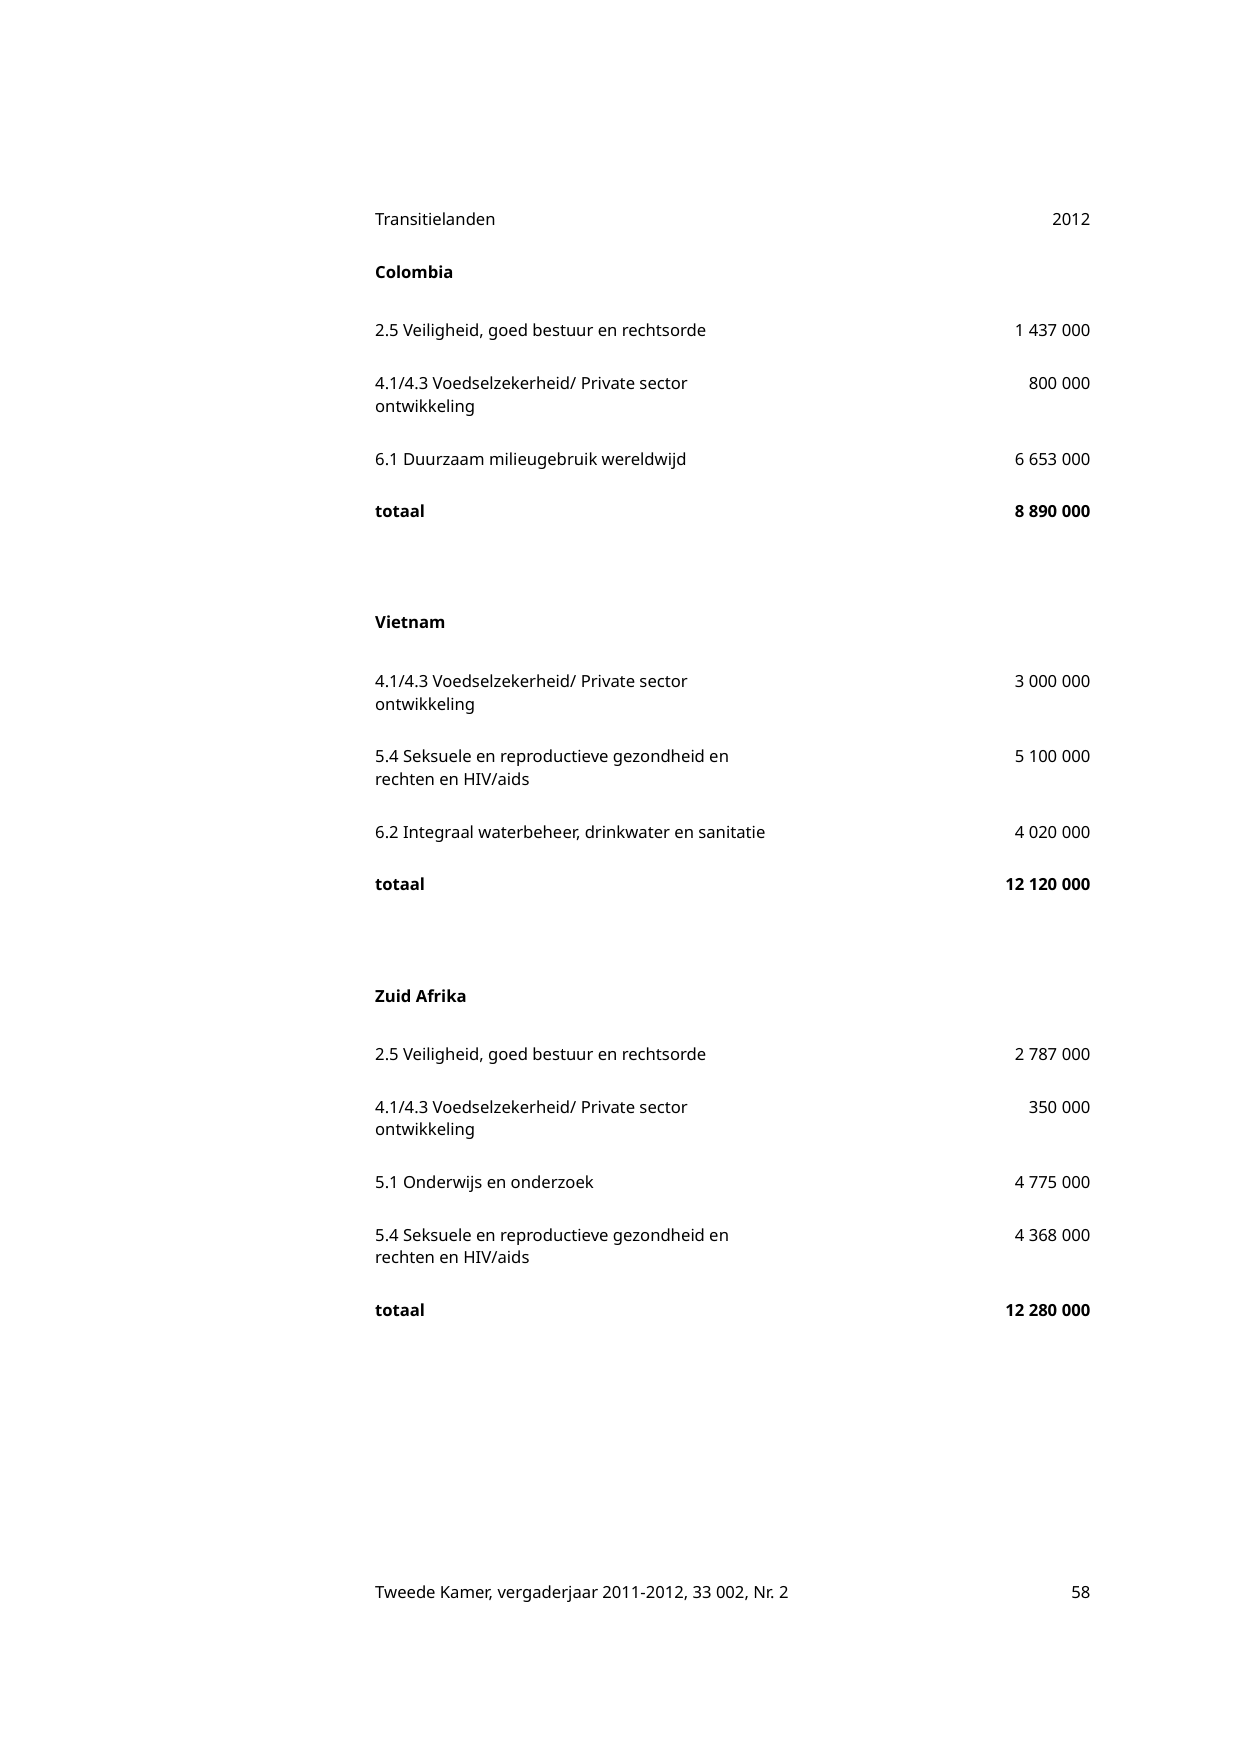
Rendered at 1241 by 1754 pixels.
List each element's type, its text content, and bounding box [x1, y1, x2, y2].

table_cell 12 120 000 [790, 873, 1090, 926]
table_cell 5.4 Seksuele en reproductieve gezondheid en rechten en HIV/aids [375, 1224, 790, 1299]
table_cell 4.1/4.3 Voedselzekerheid/ Private sector ontwikkeling [375, 372, 790, 447]
table_header 2012 [790, 208, 1090, 261]
table_cell [790, 553, 1090, 611]
table_cell 5.4 Seksuele en reproductieve gezondheid en rechten en HIV/aids [375, 745, 790, 820]
table_cell [790, 611, 1090, 669]
table_cell 4 020 000 [790, 820, 1090, 873]
table_cell 800 000 [790, 372, 1090, 447]
table_cell 6.2 Integraal waterbeheer, drinkwater en sanitatie [375, 820, 790, 873]
table_cell 5.1 Onderwijs en onderzoek [375, 1171, 790, 1223]
table_cell [790, 261, 1090, 319]
table_cell totaal [375, 873, 790, 926]
table_cell Zuid Afrika [375, 984, 790, 1043]
table_cell totaal [375, 500, 790, 553]
table_cell 2.5 Veiligheid, goed bestuur en rechtsorde [375, 1043, 790, 1095]
table_cell 8 890 000 [790, 500, 1090, 553]
table_cell 1 437 000 [790, 319, 1090, 372]
table_cell Colombia [375, 261, 790, 319]
table_cell 3 000 000 [790, 670, 1090, 745]
table_cell 2 787 000 [790, 1043, 1090, 1095]
table_cell 5 100 000 [790, 745, 1090, 820]
table_cell 4.1/4.3 Voedselzekerheid/ Private sector ontwikkeling [375, 670, 790, 745]
table_cell [375, 553, 790, 611]
table_cell 2.5 Veiligheid, goed bestuur en rechtsorde [375, 319, 790, 372]
table_cell 6 653 000 [790, 447, 1090, 500]
table_cell 4.1/4.3 Voedselzekerheid/ Private sector ontwikkeling [375, 1095, 790, 1171]
table_cell 350 000 [790, 1095, 1090, 1171]
table_cell 12 280 000 [790, 1299, 1090, 1352]
table_header Transitielanden [375, 208, 790, 261]
table_cell Vietnam [375, 611, 790, 669]
table_cell [790, 926, 1090, 984]
table_cell 4 775 000 [790, 1171, 1090, 1223]
table_cell 4 368 000 [790, 1224, 1090, 1299]
table_cell [375, 926, 790, 984]
table_cell totaal [375, 1299, 790, 1352]
table_cell [790, 984, 1090, 1043]
table_cell 6.1 Duurzaam milieugebruik wereldwijd [375, 447, 790, 500]
